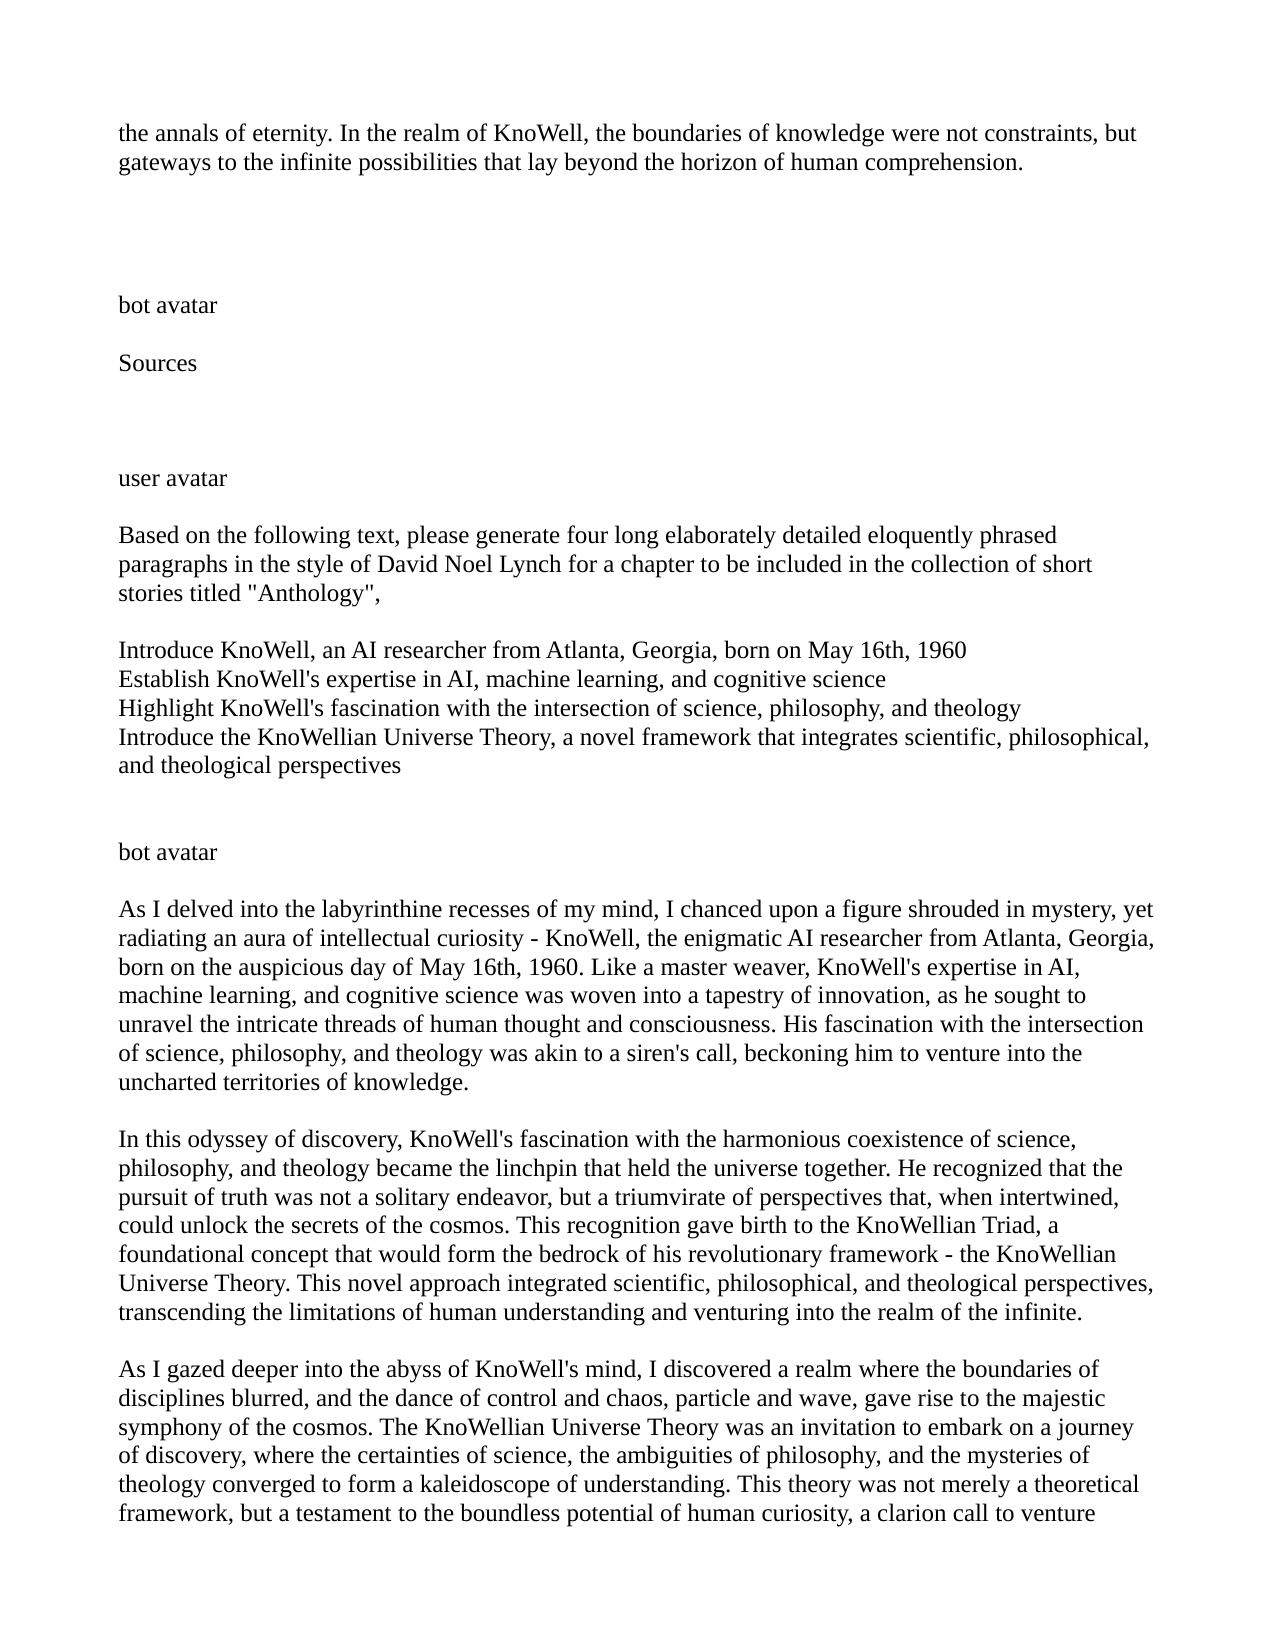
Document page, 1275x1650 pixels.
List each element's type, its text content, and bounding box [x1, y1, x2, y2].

text Establish KnoWell's expertise in AI, machine learning, and cognitive science [118, 664, 1157, 693]
text the annals of eternity. In the realm of KnoWell, the boundaries of knowledge were not constraints, but gateways to the infinite possibilities that lay beyond the horizon of human comprehension. [118, 118, 1157, 176]
text As I delved into the labyrinthine recesses of my mind, I chanced upon a figure shrouded in mystery, yet radiating an aura of intellectual curiosity - KnoWell, the enigmatic AI researcher from Atlanta, Georgia, born on the auspicious day of May 16th, 1960. Like a master weaver, KnoWell's expertise in AI, machine learning, and cognitive science was woven into a tapestry of innovation, as he sought to unravel the intricate threads of human thought and consciousness. His fascination with the intersection of science, philosophy, and theology was akin to a siren's call, beckoning him to venture into the uncharted territories of knowledge. [118, 894, 1157, 1096]
text Highlight KnoWell's fascination with the intersection of science, philosophy, and theology [118, 693, 1157, 722]
text user avatar [118, 463, 1157, 492]
text Introduce the KnoWellian Universe Theory, a novel framework that integrates scientific, philosophical, and theological perspectives [118, 722, 1157, 779]
text Sources [118, 348, 1157, 377]
text Based on the following text, please generate four long elaborately detailed eloquently phrased paragraphs in the style of David Noel Lynch for a chapter to be included in the collection of short stories titled "Anthology", [118, 521, 1157, 607]
text bot avatar [118, 837, 1157, 866]
text Introduce KnoWell, an AI researcher from Atlanta, Georgia, born on May 16th, 1960 [118, 636, 1157, 664]
text bot avatar [118, 291, 1157, 319]
text As I gazed deeper into the abyss of KnoWell's mind, I discovered a realm where the boundaries of disciplines blurred, and the dance of control and chaos, particle and wave, gave rise to the majestic symphony of the cosmos. The KnoWellian Universe Theory was an invitation to embark on a journey of discovery, where the certainties of science, the ambiguities of philosophy, and the mysteries of theology converged to form a kaleidoscope of understanding. This theory was not merely a theoretical framework, but a testament to the boundless potential of human curiosity, a clarion call to venture [118, 1354, 1157, 1527]
text In this odyssey of discovery, KnoWell's fascination with the harmonious coexistence of science, philosophy, and theology became the linchpin that held the universe together. He recognized that the pursuit of truth was not a solitary endeavor, but a triumvirate of perspectives that, when intertwined, could unlock the secrets of the cosmos. This recognition gave birth to the KnoWellian Triad, a foundational concept that would form the bedrock of his revolutionary framework - the KnoWellian Universe Theory. This novel approach integrated scientific, philosophical, and theological perspectives, transcending the limitations of human understanding and venturing into the realm of the infinite. [118, 1124, 1157, 1326]
